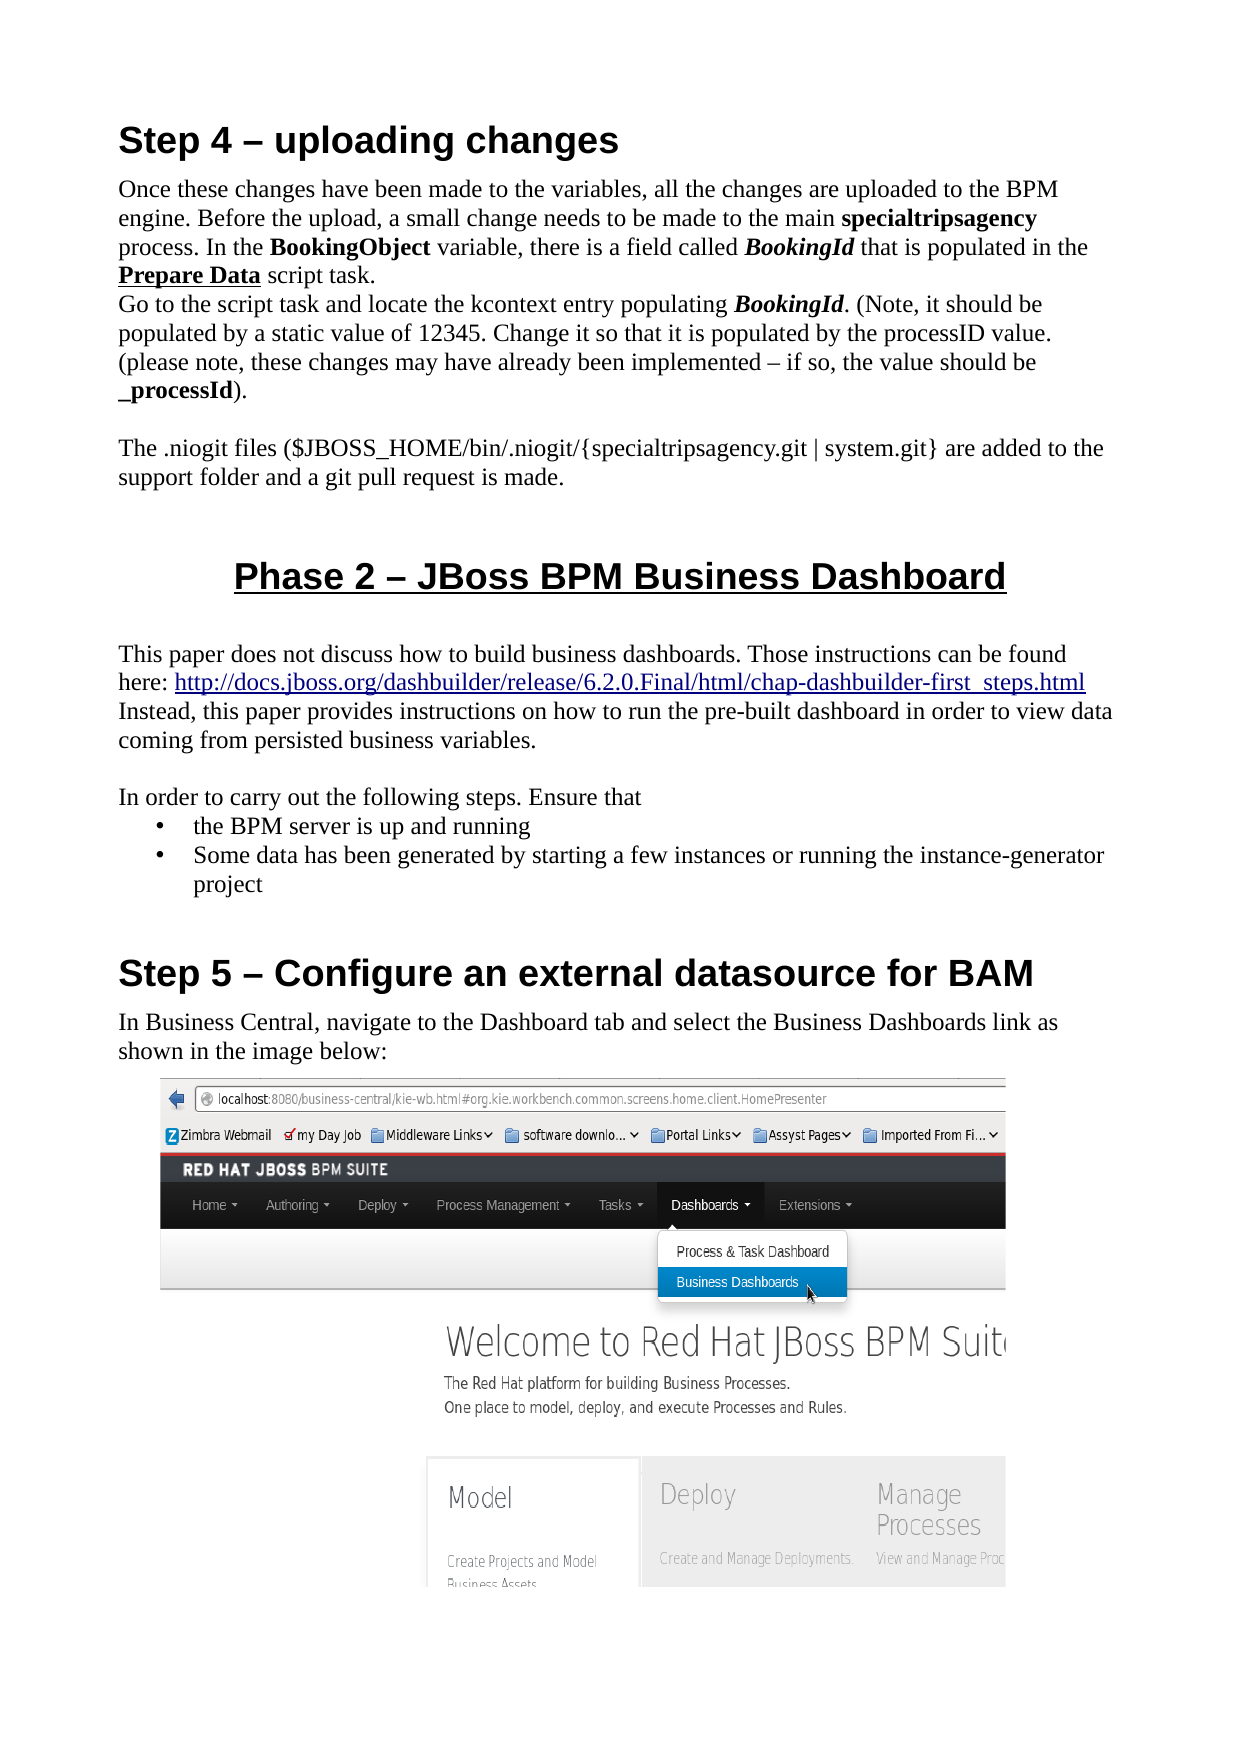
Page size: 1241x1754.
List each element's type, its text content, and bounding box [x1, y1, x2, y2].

text In Business Central, navigate to the Dashboard tab and select the Business Dashboards link as shown in the image below: [118, 1007, 1122, 1065]
text This paper does not discuss how to build business dashboards. Those instructions can be found here: http://docs.jboss.org/dashbuilder/release/6.2.0.Final/html/chap-dashbuilder-first_steps.html Instead, this paper provides instructions on how to run the pre-built dashboard in order to view data coming from persisted business variables. [118, 639, 1122, 754]
text Once these changes have been made to the variables, all the changes are uploaded to the BPM engine. Before the upload, a small change needs to be made to the main specialtripsagency process. In the BookingObject variable, there is a field called BookingId that is populated in the Prepare Data script task. [118, 174, 1122, 289]
text The .niogit files ($JBOSS_HOME/bin/.niogit/{specialtripsagency.git | system.git} are added to the support folder and a git pull request is made. [118, 433, 1122, 491]
subtitle Step 5 – Configure an external datasource for BAM [118, 951, 1122, 995]
subtitle Phase 2 – JBoss BPM Business Dashboard [118, 554, 1122, 597]
subtitle Step 4 – uploading changes [118, 118, 1122, 162]
text Go to the script task and locate the kcontext entry populating BookingId. (Note, it should be populated by a static value of 12345. Change it so that it is populated by the processID value. (please note, these changes may have already been implemented – if so, the value should be _processId). [118, 289, 1122, 404]
list the BPM server is up and running [156, 811, 1122, 840]
text In order to carry out the following steps. Ensure that [118, 782, 1122, 811]
list Some data has been generated by starting a few instances or running the instance-generator project [156, 840, 1122, 897]
